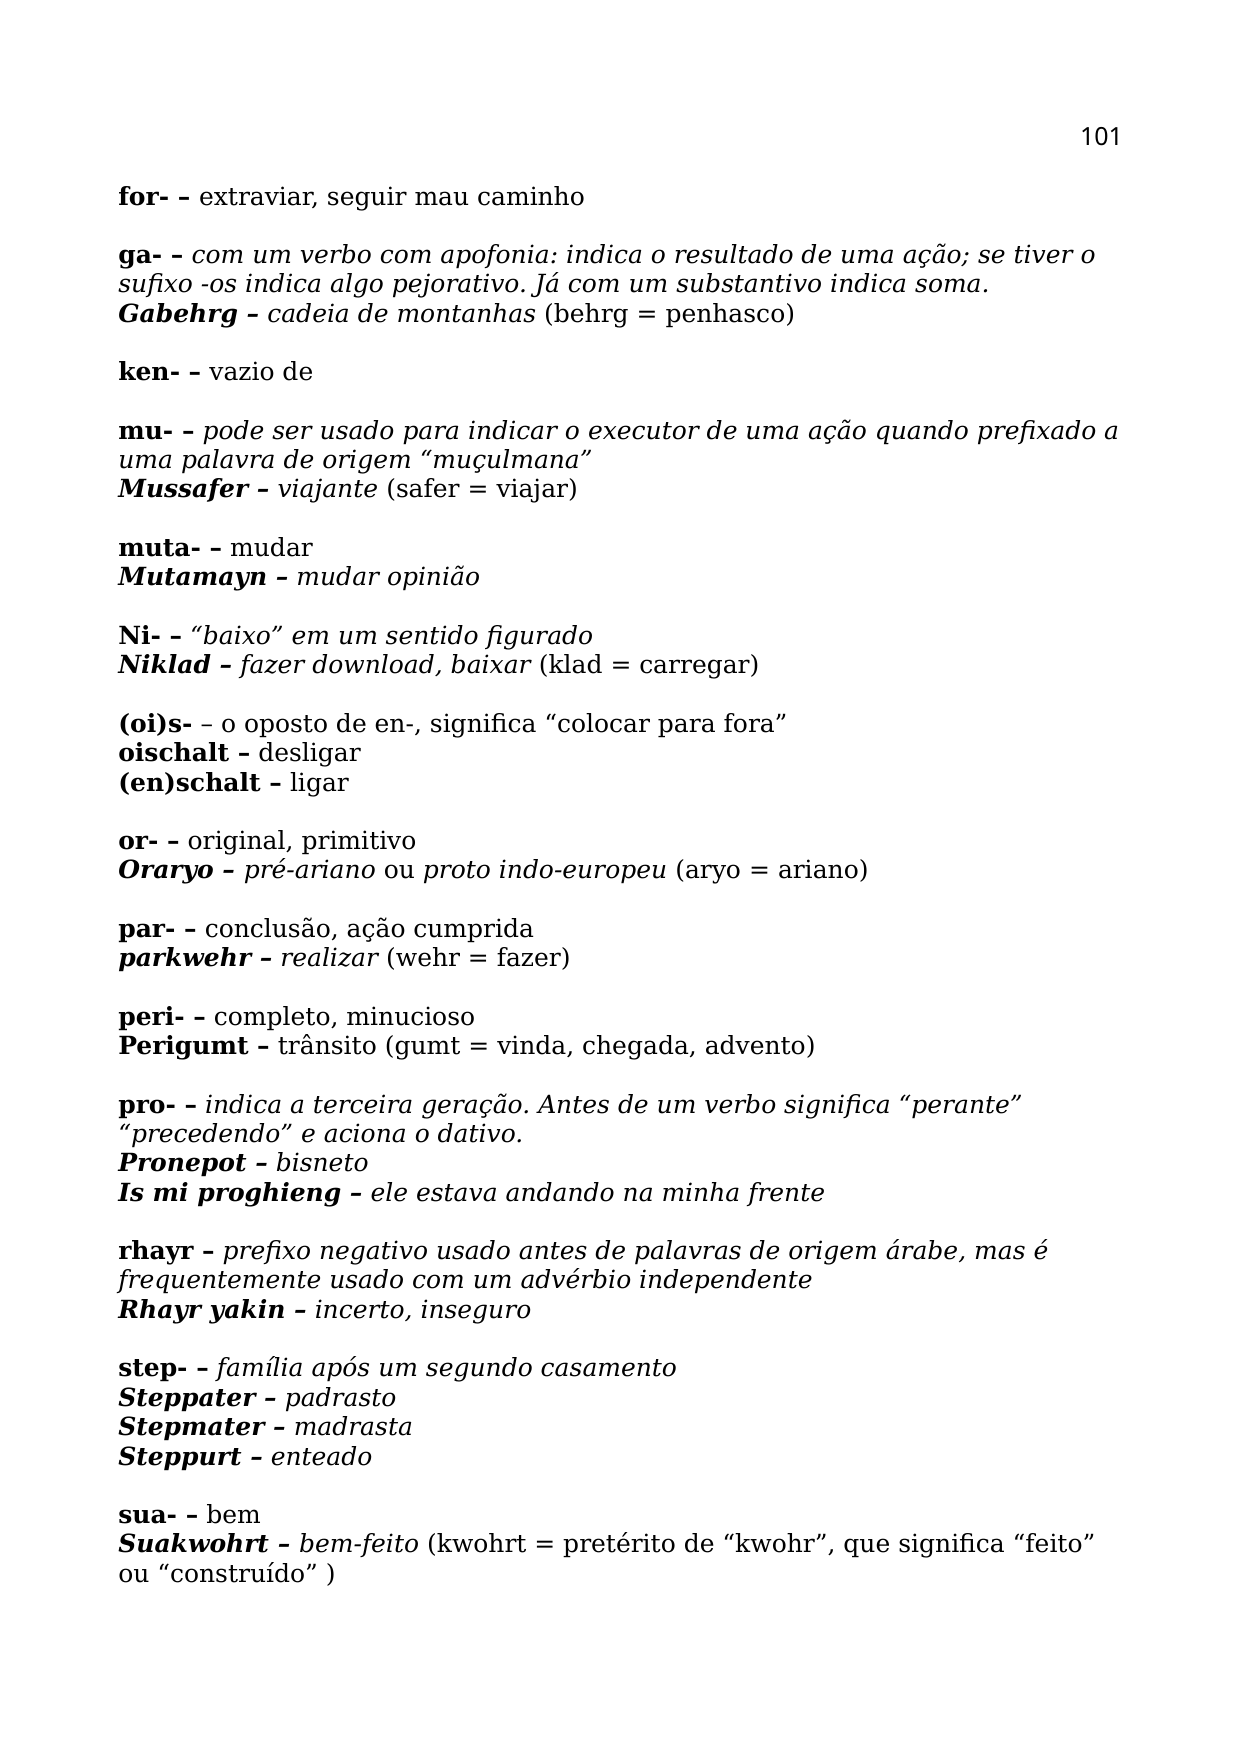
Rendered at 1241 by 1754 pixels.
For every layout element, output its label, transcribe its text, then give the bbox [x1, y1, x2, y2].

text Perigumt – trânsito (gumt = vinda, chegada, advento) [118, 1031, 1123, 1061]
text Steppater – padrasto [118, 1383, 1123, 1412]
text Mussafer – viajante (safer = viajar) [118, 474, 1123, 504]
text Niklad – fazer download, baixar (klad = carregar) [118, 650, 1123, 679]
text parkwehr – realizar (wehr = fazer) [118, 943, 1123, 973]
text oischalt – desligar [118, 738, 1123, 767]
text (oi)s- – o oposto de en-, significa “colocar para fora” [118, 709, 1123, 738]
text peri- – completo, minucioso [118, 1002, 1123, 1031]
text pro- – indica a terceira geração. Antes de um verbo significa “perante” “precedendo” e aciona o dativo. [118, 1090, 1123, 1148]
text ken- – vazio de [118, 357, 1123, 387]
text Oraryo – pré-ariano ou proto indo-europeu (aryo = ariano) [118, 855, 1123, 885]
text Stepmater – madrasta [118, 1412, 1123, 1441]
text Steppurt – enteado [118, 1441, 1123, 1471]
text par- – conclusão, ação cumprida [118, 914, 1123, 943]
text or- – original, primitivo [118, 826, 1123, 855]
text (en)schalt – ligar [118, 767, 1123, 797]
text Gabehrg – cadeia de montanhas (behrg = penhasco) [118, 299, 1123, 328]
text Rhayr yakin – incerto, inseguro [118, 1295, 1123, 1324]
text Mutamayn – mudar opinião [118, 562, 1123, 592]
text Ni- – “baixo” em um sentido figurado [118, 621, 1123, 650]
text rhayr – prefixo negativo usado antes de palavras de origem árabe, mas é frequentemente usado com um advérbio independente [118, 1236, 1123, 1295]
text step- – família após um segundo casamento [118, 1353, 1123, 1383]
text Suakwohrt – bem-feito (kwohrt = pretérito de “kwohr”, que significa “feito” ou “construído” ) [118, 1529, 1123, 1588]
text mu- – pode ser usado para indicar o executor de uma ação quando prefixado a uma palavra de origem “muçulmana” [118, 416, 1123, 474]
text ga- – com um verbo com apofonia: indica o resultado de uma ação; se tiver o sufixo -os indica algo pejorativo. Já com um substantivo indica soma. [118, 240, 1123, 299]
text muta- – mudar [118, 533, 1123, 562]
text sua- – bem [118, 1500, 1123, 1529]
text Is mi proghieng – ele estava andando na minha frente [118, 1178, 1123, 1207]
text for- – extraviar, seguir mau caminho [118, 182, 1123, 211]
text Pronepot – bisneto [118, 1148, 1123, 1178]
